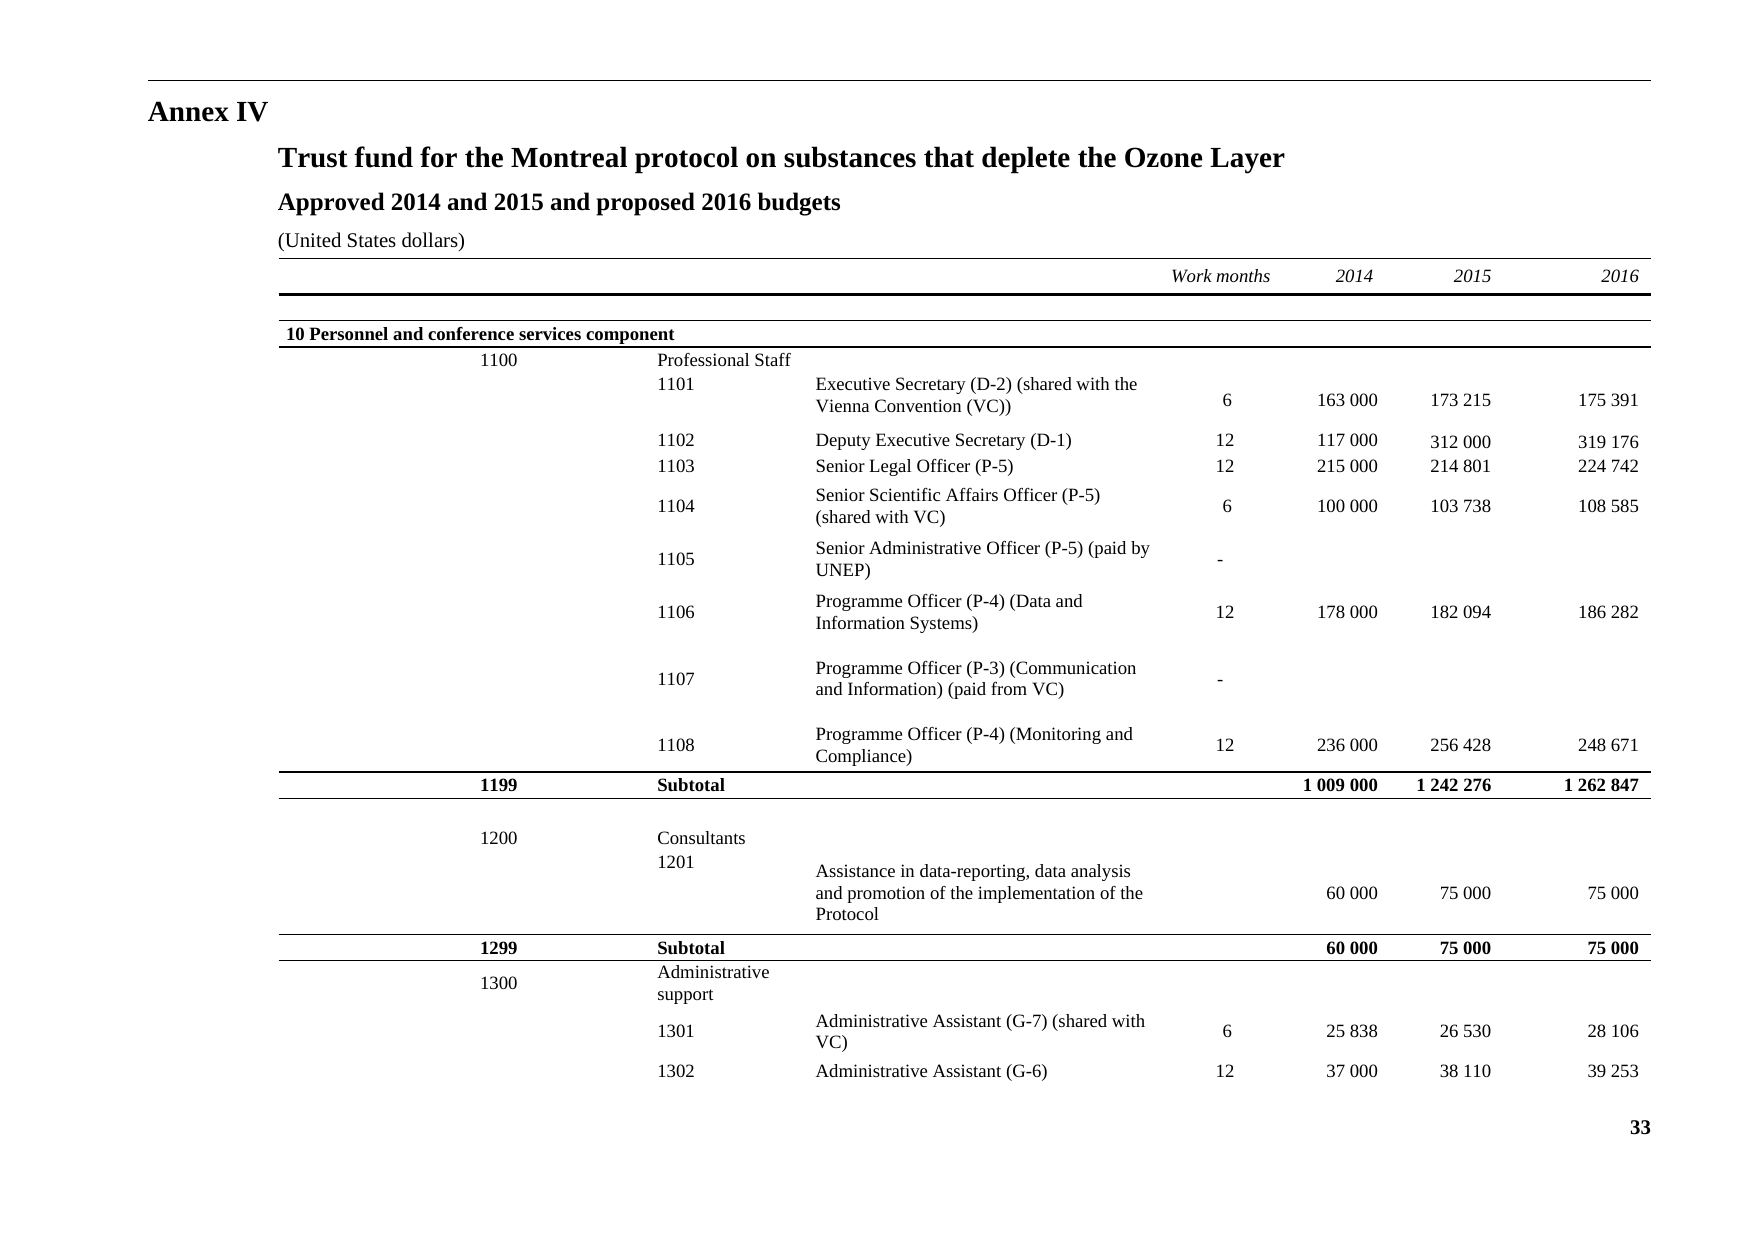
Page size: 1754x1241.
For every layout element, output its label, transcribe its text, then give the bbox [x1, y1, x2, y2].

table_cell [1503, 321, 1651, 346]
table_cell Administrative support [650, 961, 808, 1004]
table_cell 38 110 [1385, 1058, 1503, 1084]
table_cell Assistance in data-reporting, data analysis and promotion of the implementation of the Protocol [808, 851, 1162, 934]
table_cell 6 [1163, 479, 1277, 532]
table_cell 12 [1163, 718, 1277, 771]
table_cell 75 000 [1503, 851, 1651, 934]
table_cell [473, 1058, 650, 1084]
table_cell [279, 373, 472, 426]
table_header 2015 [1385, 259, 1503, 293]
table_cell 75 000 [1385, 935, 1503, 960]
table_cell [808, 935, 1162, 960]
table_cell [473, 639, 650, 718]
table_cell [1163, 348, 1277, 373]
table_header [279, 259, 472, 293]
table_cell [473, 479, 650, 532]
table_cell [808, 825, 1162, 851]
table_cell 319 176 [1503, 426, 1651, 453]
table_cell [279, 453, 472, 479]
table_cell Consultants [650, 825, 808, 851]
table_cell [279, 799, 472, 824]
table_cell 103 738 [1385, 479, 1503, 532]
table_cell 39 253 [1503, 1058, 1651, 1084]
table_cell 117 000 [1278, 426, 1385, 453]
table_cell [473, 585, 650, 638]
table_cell 248 671 [1503, 718, 1651, 771]
table_cell 1106 [650, 585, 808, 638]
table_cell [1503, 296, 1651, 320]
table_cell [650, 296, 808, 320]
table_cell 1100 [473, 348, 650, 373]
table_cell 178 000 [1278, 585, 1385, 638]
table_cell 312 000 [1385, 426, 1503, 453]
table_cell [473, 799, 650, 824]
table_header [808, 259, 1162, 293]
table_cell [279, 479, 472, 532]
table_cell 28 106 [1503, 1005, 1651, 1058]
table_header [650, 259, 808, 293]
table_cell [473, 718, 650, 771]
table_cell [279, 851, 472, 934]
table_cell [279, 773, 472, 798]
table_cell [1163, 799, 1277, 824]
table_cell 1201 [650, 851, 808, 934]
table_cell [1163, 851, 1277, 934]
table_cell 75 000 [1385, 851, 1503, 934]
table_cell [473, 453, 650, 479]
table_cell Programme Officer (P-3) (Communication and Information) (paid from VC) [808, 639, 1162, 718]
table_cell [279, 825, 472, 851]
table_cell 1299 [473, 935, 650, 960]
subtitle Approved 2014 and 2015 and proposed 2016 budgets [148, 187, 1621, 215]
table_cell Subtotal [650, 773, 808, 798]
table_cell [279, 935, 472, 960]
table_cell [279, 426, 472, 453]
table_cell Administrative Assistant (G-7) (shared with VC) [808, 1005, 1162, 1058]
table_cell 1101 [650, 373, 808, 426]
table_cell [1278, 296, 1385, 320]
table_cell [1385, 961, 1503, 1004]
table_cell Executive Secretary (D-2) (shared with the Vienna Convention (VC)) [808, 373, 1162, 426]
table_cell [1163, 296, 1277, 320]
table_cell 1301 [650, 1005, 808, 1058]
table_cell 26 530 [1385, 1005, 1503, 1058]
table_cell 37 000 [1278, 1058, 1385, 1084]
table_cell [1278, 532, 1385, 585]
table_cell 163 000 [1278, 373, 1385, 426]
table_cell 10 Personnel and conference services component [279, 321, 1162, 346]
table_cell [279, 1005, 472, 1058]
table_cell 60 000 [1278, 851, 1385, 934]
table_cell Programme Officer (P-4) (Monitoring and Compliance) [808, 718, 1162, 771]
table_cell 215 000 [1278, 453, 1385, 479]
table_cell - [1163, 532, 1277, 585]
table_cell 1102 [650, 426, 808, 453]
table_cell Programme Officer (P-4) (Data and Information Systems) [808, 585, 1162, 638]
table_cell [1163, 935, 1277, 960]
table_cell [473, 296, 650, 320]
table_cell [1503, 961, 1651, 1004]
table_cell [1385, 532, 1503, 585]
table_cell [1385, 639, 1503, 718]
table_cell [1163, 773, 1277, 798]
table_cell [279, 585, 472, 638]
table_cell [1278, 348, 1385, 373]
table_cell [1385, 321, 1503, 346]
subtitle Annex IV [148, 94, 1651, 128]
table_cell [808, 296, 1162, 320]
table_cell 256 428 [1385, 718, 1503, 771]
table_cell [473, 1005, 650, 1058]
table_cell 214 801 [1385, 453, 1503, 479]
text (United States dollars) [148, 228, 1651, 252]
table_cell [279, 639, 472, 718]
table_cell 108 585 [1503, 479, 1651, 532]
table_cell 1199 [473, 773, 650, 798]
table_cell [1278, 321, 1385, 346]
table_cell 1 242 276 [1385, 773, 1503, 798]
table_cell Deputy Executive Secretary (D-1) [808, 426, 1162, 453]
table_cell [1503, 825, 1651, 851]
table_cell [1278, 799, 1385, 824]
table_cell 6 [1163, 373, 1277, 426]
table_cell [1278, 961, 1385, 1004]
table_cell 12 [1163, 426, 1277, 453]
table_cell [808, 348, 1162, 373]
table_cell 1 009 000 [1278, 773, 1385, 798]
table_cell 1300 [473, 961, 650, 1004]
table_cell [279, 296, 472, 320]
table_cell [279, 961, 472, 1004]
table_cell 1200 [473, 825, 650, 851]
table_cell [1503, 532, 1651, 585]
table_cell [1163, 961, 1277, 1004]
table_cell [1385, 348, 1503, 373]
table_cell 25 838 [1278, 1005, 1385, 1058]
table_cell 1108 [650, 718, 808, 771]
table_header [473, 259, 650, 293]
table_header 2016 [1503, 259, 1651, 293]
table_cell [1503, 348, 1651, 373]
table_cell [1163, 321, 1277, 346]
table_cell 6 [1163, 1005, 1277, 1058]
table_cell 1105 [650, 532, 808, 585]
table_cell 12 [1163, 1058, 1277, 1084]
table_cell Senior Scientific Affairs Officer (P-5) (shared with VC) [808, 479, 1162, 532]
table_cell [808, 799, 1162, 824]
table_cell 1104 [650, 479, 808, 532]
title Trust fund for the Montreal protocol on substances that deplete the Ozone Layer [278, 141, 1651, 174]
table_cell 12 [1163, 453, 1277, 479]
table_cell [1503, 799, 1651, 824]
table_cell [1278, 825, 1385, 851]
table_cell 224 742 [1503, 453, 1651, 479]
table_cell 1302 [650, 1058, 808, 1084]
table_cell 100 000 [1278, 479, 1385, 532]
table_cell [1385, 825, 1503, 851]
table_cell [650, 799, 808, 824]
table_cell [279, 348, 472, 373]
table_cell Senior Administrative Officer (P-5) (paid by UNEP) [808, 532, 1162, 585]
table_cell [808, 961, 1162, 1004]
table_cell 75 000 [1503, 935, 1651, 960]
table_cell 1 262 847 [1503, 773, 1651, 798]
table_cell 182 094 [1385, 585, 1503, 638]
table_cell 236 000 [1278, 718, 1385, 771]
table_cell [1503, 639, 1651, 718]
table_cell 173 215 [1385, 373, 1503, 426]
table_cell Senior Legal Officer (P-5) [808, 453, 1162, 479]
table_cell [1385, 296, 1503, 320]
table_cell 60 000 [1278, 935, 1385, 960]
table_cell [1278, 639, 1385, 718]
table_cell 1107 [650, 639, 808, 718]
table_cell [1163, 825, 1277, 851]
table_cell - [1163, 639, 1277, 718]
table_cell [473, 426, 650, 453]
table_cell [279, 718, 472, 771]
table_header Work months [1163, 259, 1277, 293]
table_cell 175 391 [1503, 373, 1651, 426]
table_cell [279, 532, 472, 585]
table_cell 1103 [650, 453, 808, 479]
table_cell 12 [1163, 585, 1277, 638]
table_cell Administrative Assistant (G-6) [808, 1058, 1162, 1084]
table_cell 186 282 [1503, 585, 1651, 638]
table_cell [473, 532, 650, 585]
table_cell Subtotal [650, 935, 808, 960]
table_cell [473, 851, 650, 934]
table_cell Professional Staff [650, 348, 808, 373]
table_cell [279, 1058, 472, 1084]
table_cell [808, 773, 1162, 798]
table_cell [1385, 799, 1503, 824]
table_header 2014 [1278, 259, 1385, 293]
table_cell [473, 373, 650, 426]
